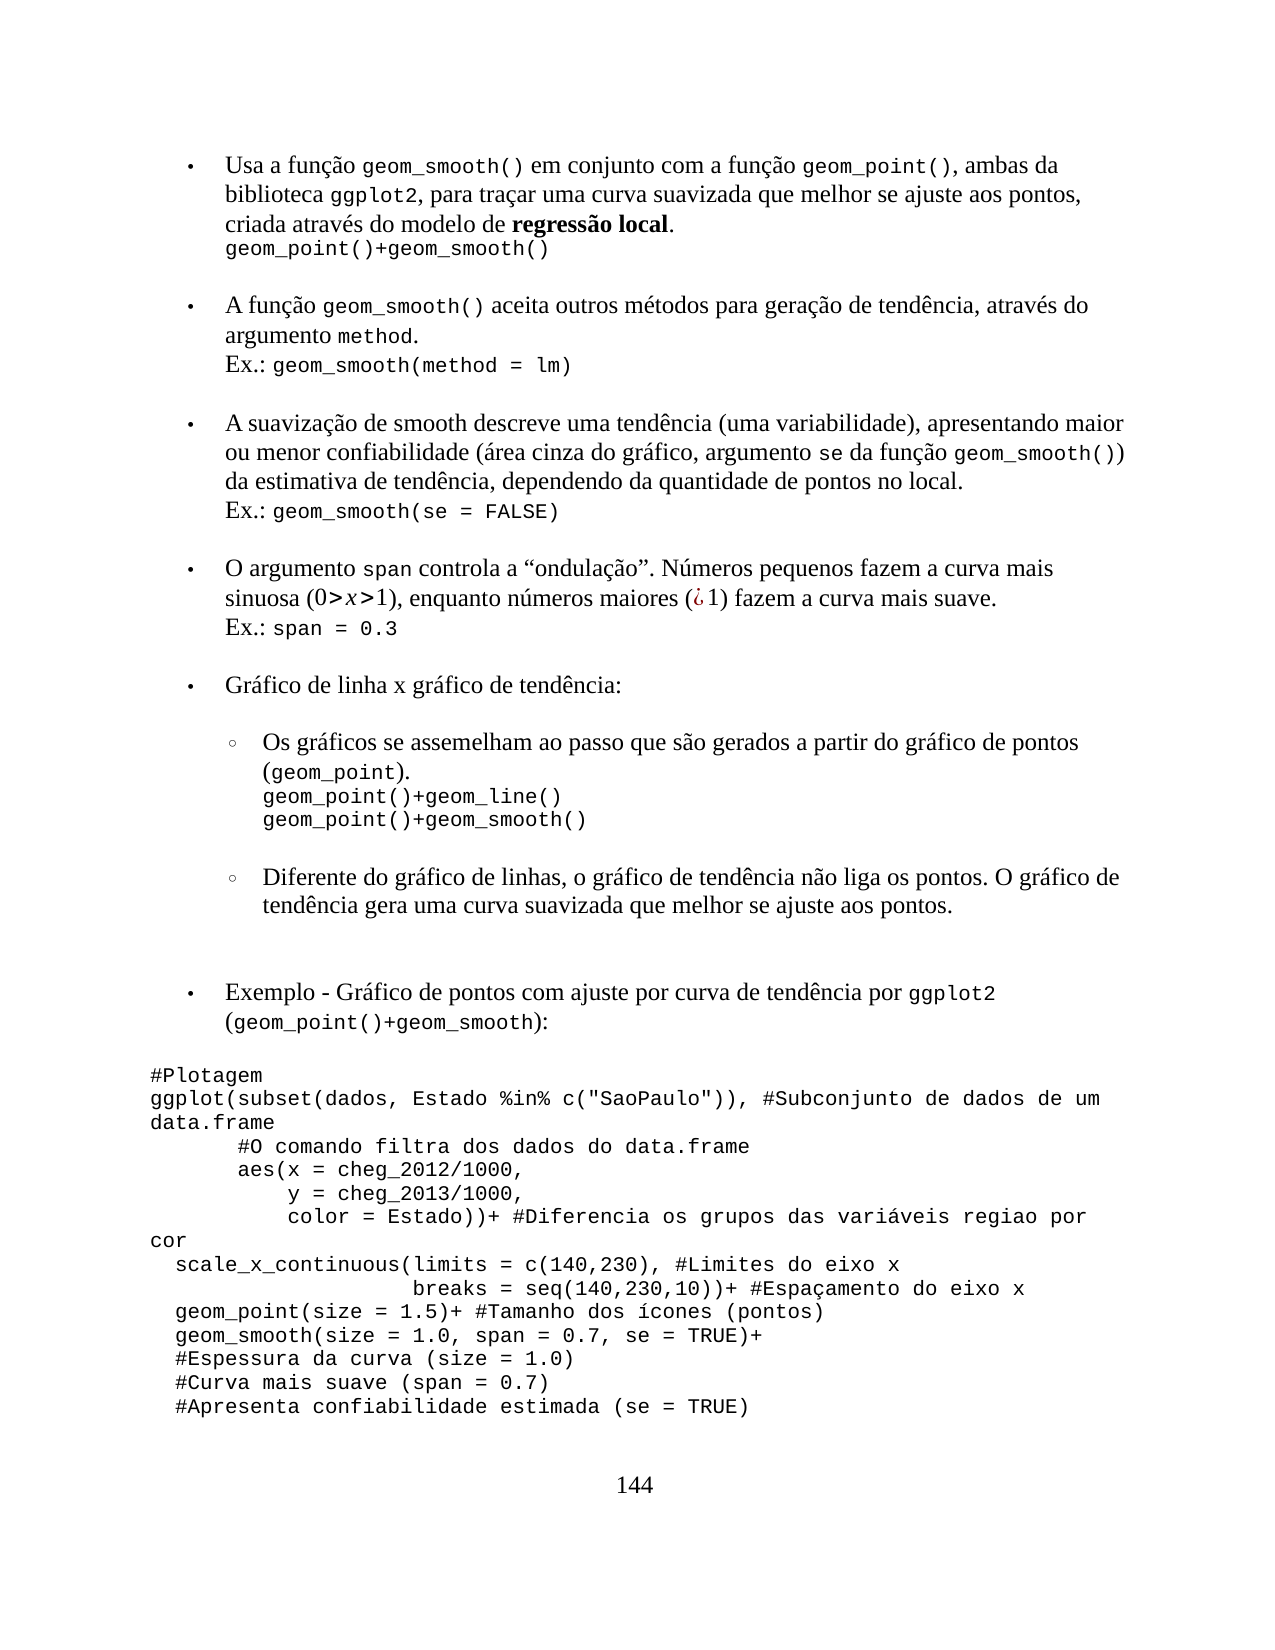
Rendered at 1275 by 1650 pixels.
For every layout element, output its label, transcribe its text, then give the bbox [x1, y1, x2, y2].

list Usa a função geom_smooth() em conjunto com a função geom_point(), ambas da biblioteca ggplot2, para traçar uma curva suavizada que melhor se ajuste aos pontos, criada através do modelo de regressão local. geom_point()+geom_smooth() [187, 150, 1125, 290]
list A suavização de smooth descreve uma tendência (uma variabilidade), apresentando maior ou menor confiabilidade (área cinza do gráfico, argumento se da função geom_smooth()) da estimativa de tendência, dependendo da quantidade de pontos no local. Ex.: geom_smooth(se = FALSE) [187, 408, 1125, 553]
text geom_smooth(size = 1.0, span = 0.7, se = TRUE)+ [150, 1325, 1125, 1348]
list A função geom_smooth() aceita outros métodos para geração de tendência, através do argumento method. Ex.: geom_smooth(method = lm) [187, 290, 1125, 408]
text y = cheg_2013/1000, [150, 1183, 1125, 1207]
text breaks = seq(140,230,10))+ #Espaçamento do eixo x [150, 1277, 1125, 1301]
list Os gráficos se assemelham ao passo que são gerados a partir do gráfico de pontos (geom_point). geom_point()+geom_line() geom_point()+geom_smooth() [225, 727, 1125, 862]
list O argumento span controla a “ondulação”. Números pequenos fazem a curva mais sinuosa (), enquanto números maiores () fazem a curva mais suave. Ex.: span = 0.3 [187, 553, 1125, 670]
list Exemplo - Gráfico de pontos com ajuste por curva de tendência por ggplot2 (geom_point()+geom_smooth): [187, 977, 1125, 1065]
text color = Estado))+ #Diferencia os grupos das variáveis regiao por cor [150, 1207, 1125, 1254]
text #Plotagem [150, 1065, 1125, 1088]
text #Apresenta confiabilidade estimada (se = TRUE) [150, 1396, 1125, 1419]
text scale_x_continuous(limits = c(140,230), #Limites do eixo x [150, 1254, 1125, 1277]
text ggplot(subset(dados, Estado %in% c("SaoPaulo")), #Subconjunto de dados de um data.frame [150, 1088, 1125, 1136]
text #O comando filtra dos dados do data.frame [150, 1136, 1125, 1159]
text #Espessura da curva (size = 1.0) [150, 1348, 1125, 1372]
text geom_point(size = 1.5)+ #Tamanho dos ícones (pontos) [150, 1301, 1125, 1325]
text #Curva mais suave (span = 0.7) [150, 1372, 1125, 1396]
list Gráfico de linha x gráfico de tendência: [187, 670, 1125, 727]
text aes(x = cheg_2012/1000, [150, 1159, 1125, 1183]
list Diferente do gráfico de linhas, o gráfico de tendência não liga os pontos. O gráfico de tendência gera uma curva suavizada que melhor se ajuste aos pontos. [225, 862, 1125, 948]
